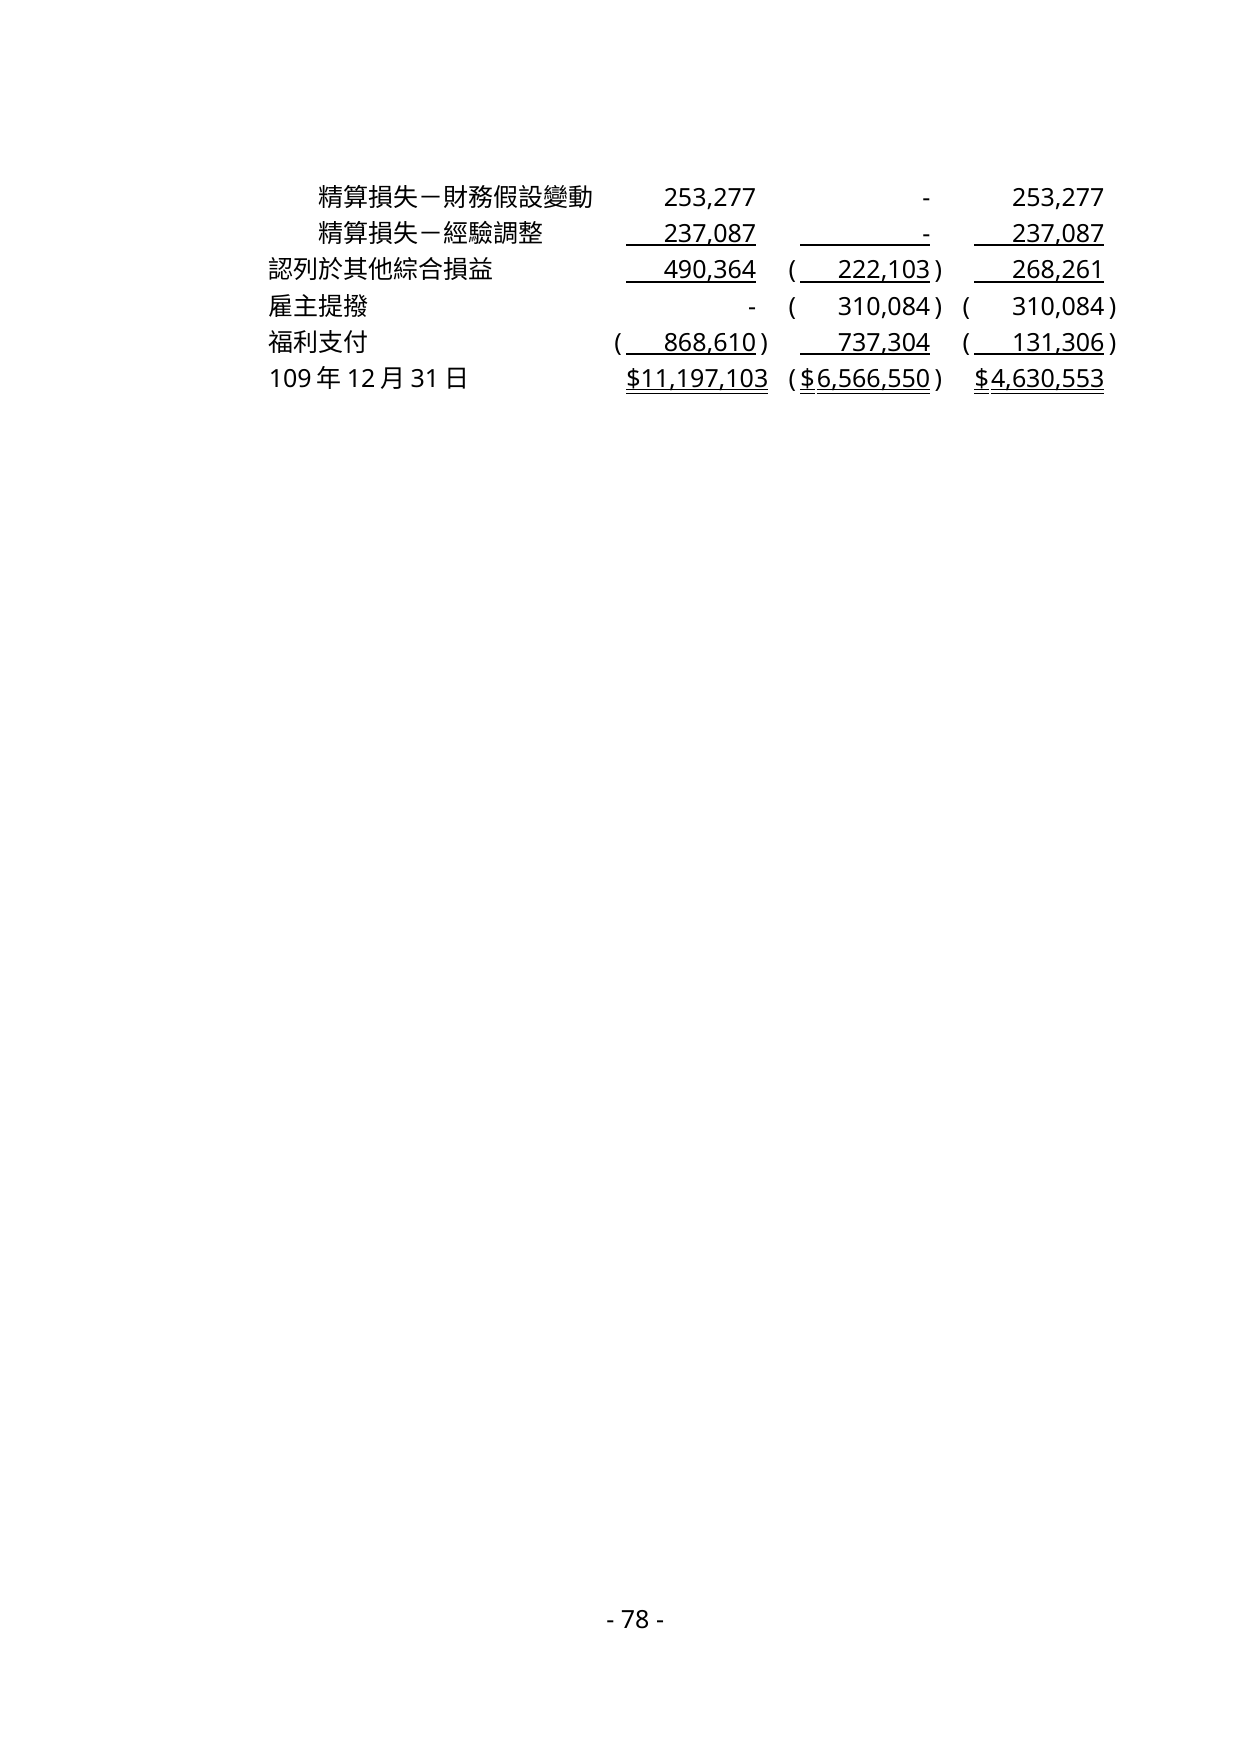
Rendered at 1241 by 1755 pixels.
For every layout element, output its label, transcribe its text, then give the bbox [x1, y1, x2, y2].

table_cell [600, 322, 608, 358]
table_cell [948, 322, 957, 358]
table_cell 109年12月31日 [266, 359, 599, 395]
table_cell 237,087 [608, 214, 774, 250]
table_cell 237,087 [957, 214, 1122, 250]
table_cell [774, 322, 782, 358]
table_cell - [783, 177, 948, 213]
table_cell [774, 214, 782, 250]
table_cell 490,364 [608, 250, 774, 286]
table_cell 精算損失－財務假設變動 [266, 177, 599, 213]
table_cell 268,261 [957, 250, 1122, 286]
table_cell 737,304 [783, 322, 948, 358]
table_cell [774, 359, 782, 395]
table_cell [948, 359, 957, 395]
table_cell $ 11,197,103 [608, 359, 774, 395]
table_cell [774, 286, 782, 322]
table_cell ( 310,084 ) [957, 286, 1122, 322]
table_cell [600, 250, 608, 286]
table_cell - [608, 286, 774, 322]
table_cell $ 4,630,553 [957, 359, 1122, 395]
table_cell [774, 177, 782, 213]
table_cell 福利支付 [266, 322, 599, 358]
table_cell ( 131,306 ) [957, 322, 1122, 358]
table_cell 253,277 [957, 177, 1122, 213]
table_cell ( 868,610 ) [608, 322, 774, 358]
table_cell - [783, 214, 948, 250]
table_cell [600, 359, 608, 395]
table_cell [948, 177, 957, 213]
table_cell 精算損失－經驗調整 [266, 214, 599, 250]
table_cell ( $ 6,566,550 ) [783, 359, 948, 395]
table_cell 認列於其他綜合損益 [266, 250, 599, 286]
table_cell 雇主提撥 [266, 286, 599, 322]
table_cell [600, 214, 608, 250]
table_cell [600, 177, 608, 213]
table_cell [948, 250, 957, 286]
table_cell [774, 250, 782, 286]
table_cell 253,277 [608, 177, 774, 213]
table_cell [600, 286, 608, 322]
table_cell [948, 286, 957, 322]
table_cell ( 310,084 ) [783, 286, 948, 322]
table_cell [948, 214, 957, 250]
table_cell ( 222,103 ) [783, 250, 948, 286]
